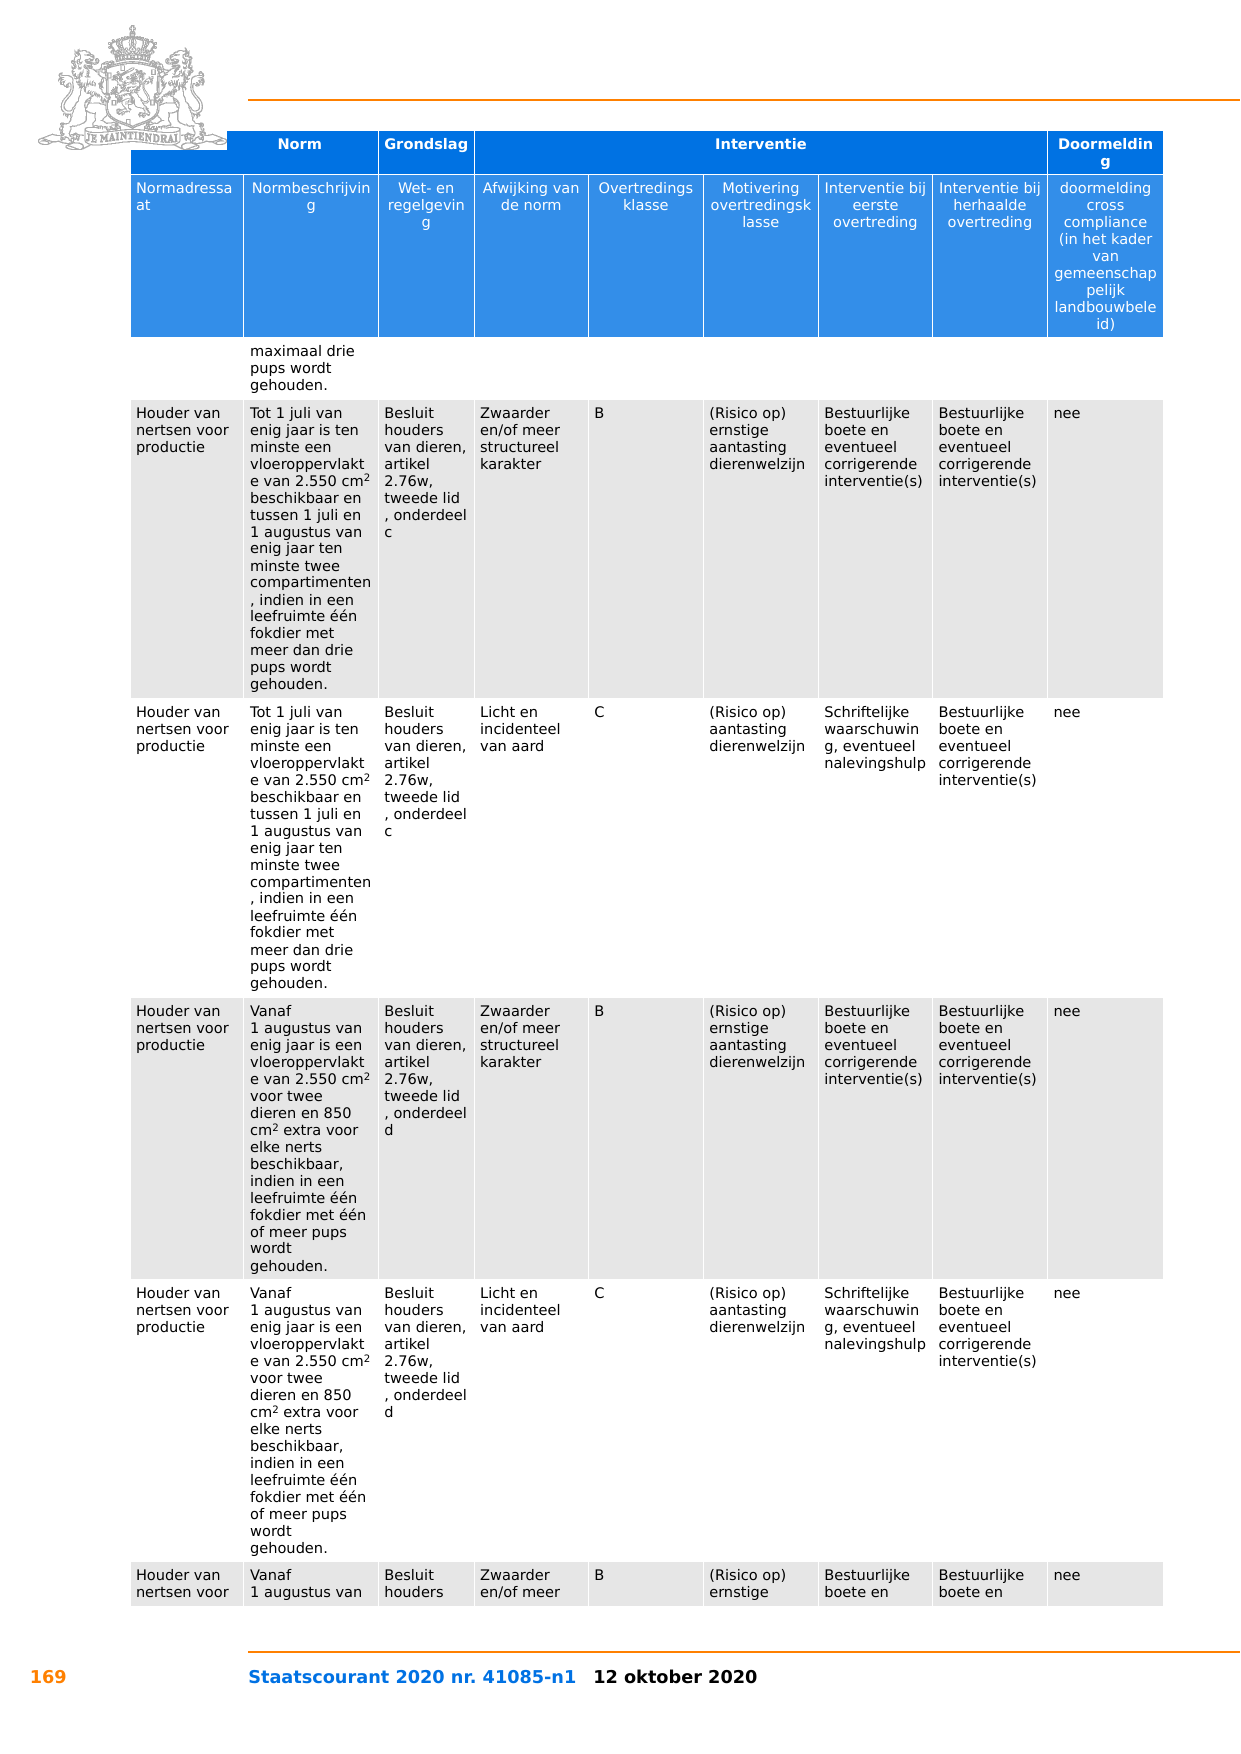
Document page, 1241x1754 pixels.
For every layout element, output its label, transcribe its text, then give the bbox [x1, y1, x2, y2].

table_cell Houder van nertsen voor productie [131, 400, 243, 698]
table_cell [933, 339, 1047, 399]
table_cell Tot 1 juli van enig jaar is ten minste een vloeroppervlakte van 2.550 cm2 beschikbaar en tussen 1 juli en 1 augustus van enig jaar ten minste twee compartimenten, indien in een leefruimte één fokdier met meer dan drie pups wordt gehouden. [244, 699, 378, 997]
table_cell nee [1048, 1562, 1163, 1606]
table_cell Normbeschrijving [244, 175, 378, 337]
table_cell nee [1048, 699, 1163, 997]
table_cell Schriftelijke waarschuwing, eventueel nalevingshulp [819, 699, 932, 997]
table_header Norm [131, 131, 378, 174]
table_cell C [589, 1280, 703, 1561]
table_cell B [589, 1562, 703, 1606]
table_cell Zwaarder en/of meer [475, 1562, 588, 1606]
table_cell [1048, 339, 1163, 399]
table_cell Vanaf 1 augustus van enig jaar is een vloeroppervlakte van 2.550 cm2 voor twee dieren en 850 cm2 extra voor elke nerts beschikbaar, indien in een leefruimte één fokdier met één of meer pups wordt gehouden. [244, 998, 378, 1279]
table_cell Licht en incidenteel van aard [475, 1280, 588, 1561]
table_cell Bestuurlijke boete en [819, 1562, 932, 1606]
table_cell Interventie bij herhaalde overtreding [933, 175, 1047, 337]
table_cell Bestuurlijke boete en [933, 1562, 1047, 1606]
table_cell Zwaarder en/of meer structureel karakter [475, 400, 588, 698]
table_cell [379, 339, 474, 399]
table_cell [704, 339, 818, 399]
table_cell Zwaarder en/of meer structureel karakter [475, 998, 588, 1279]
table_cell Bestuurlijke boete en eventueel corrigerende interventie(s) [933, 699, 1047, 997]
table_cell (Risico op) ernstige [704, 1562, 818, 1606]
table_cell Houder van nertsen voor [131, 1562, 243, 1606]
table_cell Interventie bij eerste overtreding [819, 175, 932, 337]
table_cell Bestuurlijke boete en eventueel corrigerende interventie(s) [933, 400, 1047, 698]
table_cell (Risico op) ernstige aantasting dierenwelzijn [704, 998, 818, 1279]
table_cell Afwijking van de norm [475, 175, 588, 337]
table_cell Bestuurlijke boete en eventueel corrigerende interventie(s) [819, 400, 932, 698]
table_cell Houder van nertsen voor productie [131, 1280, 243, 1561]
table_cell Overtredingsklasse [589, 175, 703, 337]
table_cell Licht en incidenteel van aard [475, 699, 588, 997]
table_cell Houder van nertsen voor productie [131, 699, 243, 997]
table_header Grondslag [379, 131, 474, 174]
table_cell Besluit houders van dieren, artikel 2.76w, tweede lid , onderdeel d [379, 1280, 474, 1561]
table_cell Bestuurlijke boete en eventueel corrigerende interventie(s) [933, 998, 1047, 1279]
table_cell Besluit houders van dieren, artikel 2.76w, tweede lid , onderdeel c [379, 699, 474, 997]
table_cell Tot 1 juli van enig jaar is ten minste een vloeroppervlakte van 2.550 cm2 beschikbaar en tussen 1 juli en 1 augustus van enig jaar ten minste twee compartimenten, indien in een leefruimte één fokdier met meer dan drie pups wordt gehouden. [244, 400, 378, 698]
table_cell Bestuurlijke boete en eventueel corrigerende interventie(s) [933, 1280, 1047, 1561]
table_header Doormelding [1048, 131, 1163, 174]
table_cell nee [1048, 998, 1163, 1279]
table_cell Besluit houders van dieren, artikel 2.76w, tweede lid , onderdeel d [379, 998, 474, 1279]
table_header Interventie [475, 131, 1047, 174]
table_cell B [589, 400, 703, 698]
table_cell [131, 339, 243, 399]
table_cell Wet- en regelgeving [379, 175, 474, 337]
table_cell Houder van nertsen voor productie [131, 998, 243, 1279]
table_cell B [589, 998, 703, 1279]
table_cell nee [1048, 1280, 1163, 1561]
table_cell Normadressaat [131, 175, 243, 337]
table_cell (Risico op) aantasting dierenwelzijn [704, 1280, 818, 1561]
table_cell Vanaf 1 augustus van [244, 1562, 378, 1606]
table_cell Bestuurlijke boete en eventueel corrigerende interventie(s) [819, 998, 932, 1279]
table_cell doormelding cross compliance (in het kader van gemeenschappelijk landbouwbeleid) [1048, 175, 1163, 337]
table_cell Schriftelijke waarschuwing, eventueel nalevingshulp [819, 1280, 932, 1561]
table_cell maximaal drie pups wordt gehouden. [244, 339, 378, 399]
table_cell Vanaf 1 augustus van enig jaar is een vloeroppervlakte van 2.550 cm2 voor twee dieren en 850 cm2 extra voor elke nerts beschikbaar, indien in een leefruimte één fokdier met één of meer pups wordt gehouden. [244, 1280, 378, 1561]
table_cell nee [1048, 400, 1163, 698]
table_cell (Risico op) ernstige aantasting dierenwelzijn [704, 400, 818, 698]
table_cell [475, 339, 588, 399]
table_cell Besluit houders [379, 1562, 474, 1606]
table_cell [819, 339, 932, 399]
table_cell Besluit houders van dieren, artikel 2.76w, tweede lid , onderdeel c [379, 400, 474, 698]
picture [38, 25, 227, 150]
table_cell (Risico op) aantasting dierenwelzijn [704, 699, 818, 997]
table_cell [589, 339, 703, 399]
table_cell Motivering overtredingsklasse [704, 175, 818, 337]
table_cell C [589, 699, 703, 997]
